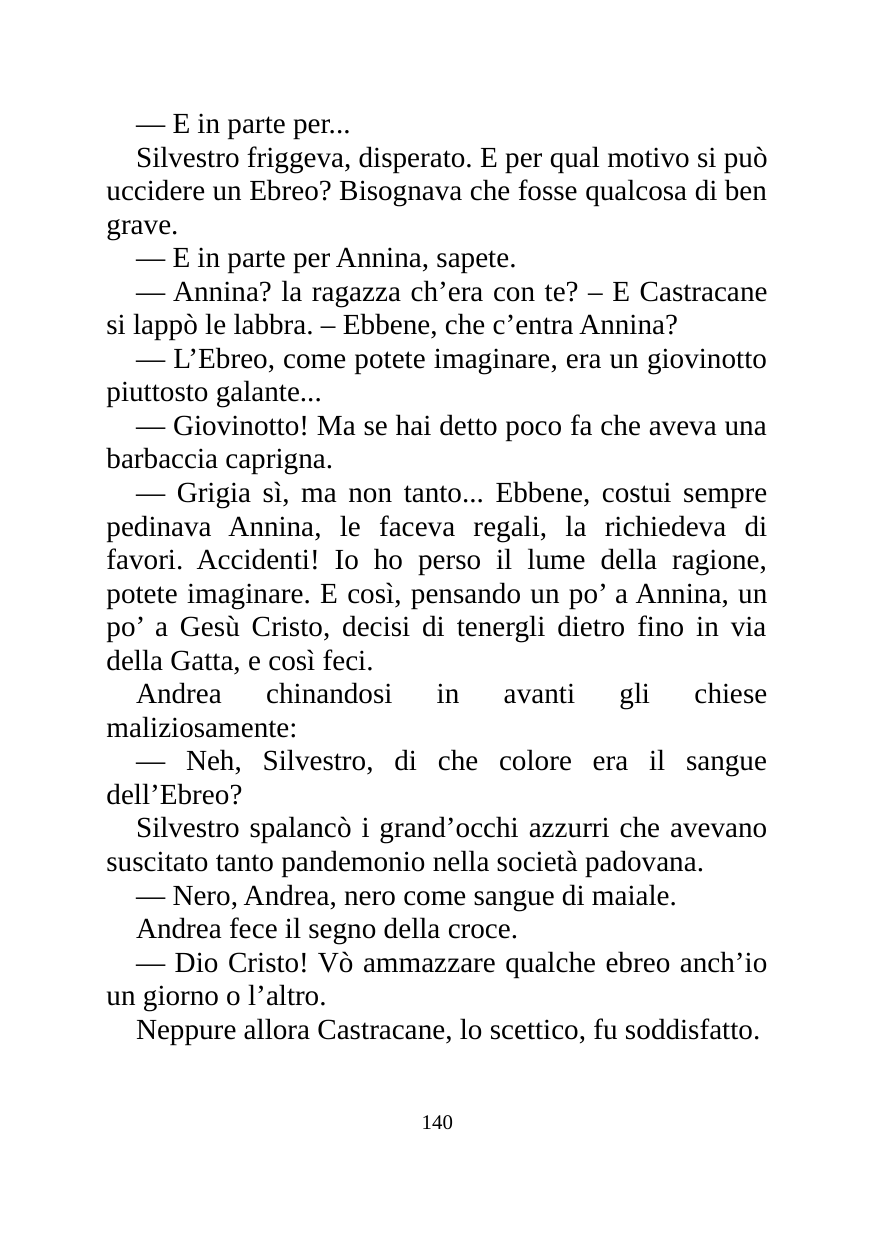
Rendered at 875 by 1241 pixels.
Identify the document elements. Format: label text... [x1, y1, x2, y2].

text — Nero, Andrea, nero come sangue di maiale. [106, 878, 768, 911]
text — L’Ebreo, come potete imaginare, era un giovinotto piuttosto galante... [106, 341, 768, 408]
text — Grigia sì, ma non tanto... Ebbene, costui sempre pedinava Annina, le faceva regali, la richiedeva di favori. Accidenti! Io ho perso il lume della ragione, potete imaginare. E così, pensando un po’ a Annina, un po’ a Gesù Cristo, decisi di tenergli dietro fino in via della Gatta, e così feci. [106, 475, 768, 676]
text Andrea fece il segno della croce. [106, 911, 768, 945]
text — E in parte per Annina, sapete. [106, 240, 768, 274]
text Silvestro friggeva, disperato. E per qual motivo si può uccidere un Ebreo? Bisognava che fosse qualcosa di ben grave. [106, 140, 768, 240]
text — Dio Cristo! Vò ammazzare qualche ebreo anch’io un giorno o l’altro. [106, 945, 768, 1012]
text Neppure allora Castracane, lo scettico, fu soddisfatto. [106, 1012, 768, 1045]
text Andrea chinandosi in avanti gli chiese maliziosamente: [106, 676, 768, 743]
text — Annina? la ragazza ch’era con te? – E Castracane si lappò le labbra. – Ebbene, che c’entra Annina? [106, 274, 768, 341]
text — E in parte per... [106, 106, 768, 140]
text — Neh, Silvestro, di che colore era il sangue dell’Ebreo? [106, 743, 768, 811]
text Silvestro spalancò i grand’occhi azzurri che avevano suscitato tanto pandemonio nella società padovana. [106, 811, 768, 878]
text — Giovinotto! Ma se hai detto poco fa che aveva una barbaccia caprigna. [106, 408, 768, 475]
